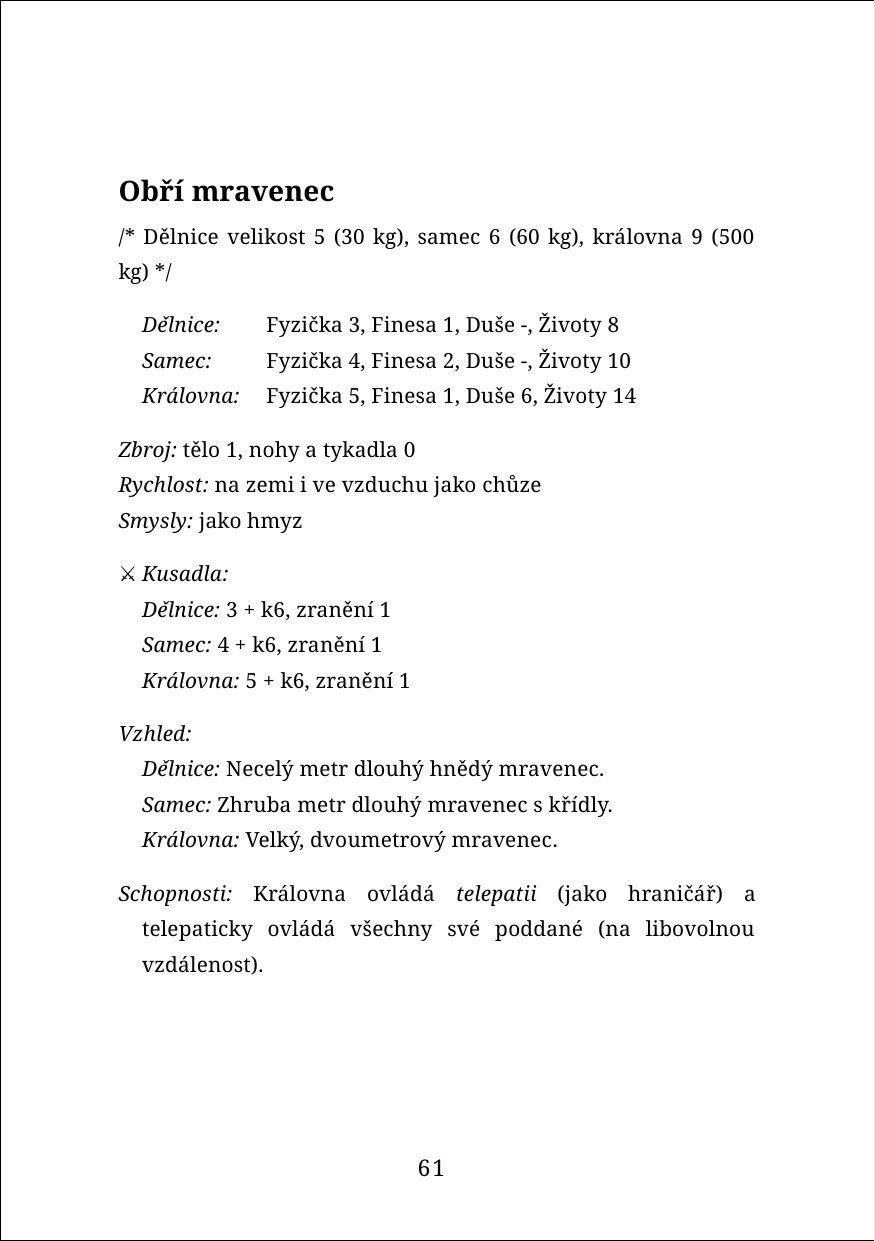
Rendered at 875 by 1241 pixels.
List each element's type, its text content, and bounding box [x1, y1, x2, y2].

text Schopnosti: Královna ovládá telepatii (jako hraničář) a telepaticky ovládá všechny své poddané (na libovolnou vzdálenost). [118, 879, 756, 978]
text Královna: Velký, dvoumetrový mravenec. [142, 826, 756, 854]
text Samec: Zhruba metr dlouhý mravenec s křídly. [142, 790, 756, 818]
text Vzhled: [118, 719, 756, 747]
text Dělnice: Necelý metr dlouhý hnědý mravenec. [142, 754, 756, 783]
text Dělnice: Fyzička 3, Finesa 1, Duše -, Životy 8 [142, 311, 756, 339]
text Smysly: jako hmyz [118, 506, 756, 534]
text Samec: 4 + k6, zranění 1 [142, 630, 756, 659]
text /* Dělnice velikost 5 (30 kg), samec 6 (60 kg), královna 9 (500 kg) */ [118, 222, 756, 286]
text Zbroj: tělo 1, nohy a tykadla 0 [118, 435, 756, 463]
text Samec: Fyzička 4, Finesa 2, Duše -, Životy 10 [142, 346, 756, 374]
text Dělnice: 3 + k6, zranění 1 [142, 595, 756, 623]
text Královna: Fyzička 5, Finesa 1, Duše 6, Životy 14 [142, 382, 756, 410]
text Královna: 5 + k6, zranění 1 [142, 666, 756, 694]
subtitle Obří mravenec [118, 172, 756, 210]
text Rychlost: na zemi i ve vzduchu jako chůze [118, 470, 756, 499]
text ⚔ Kusadla: [118, 559, 756, 588]
